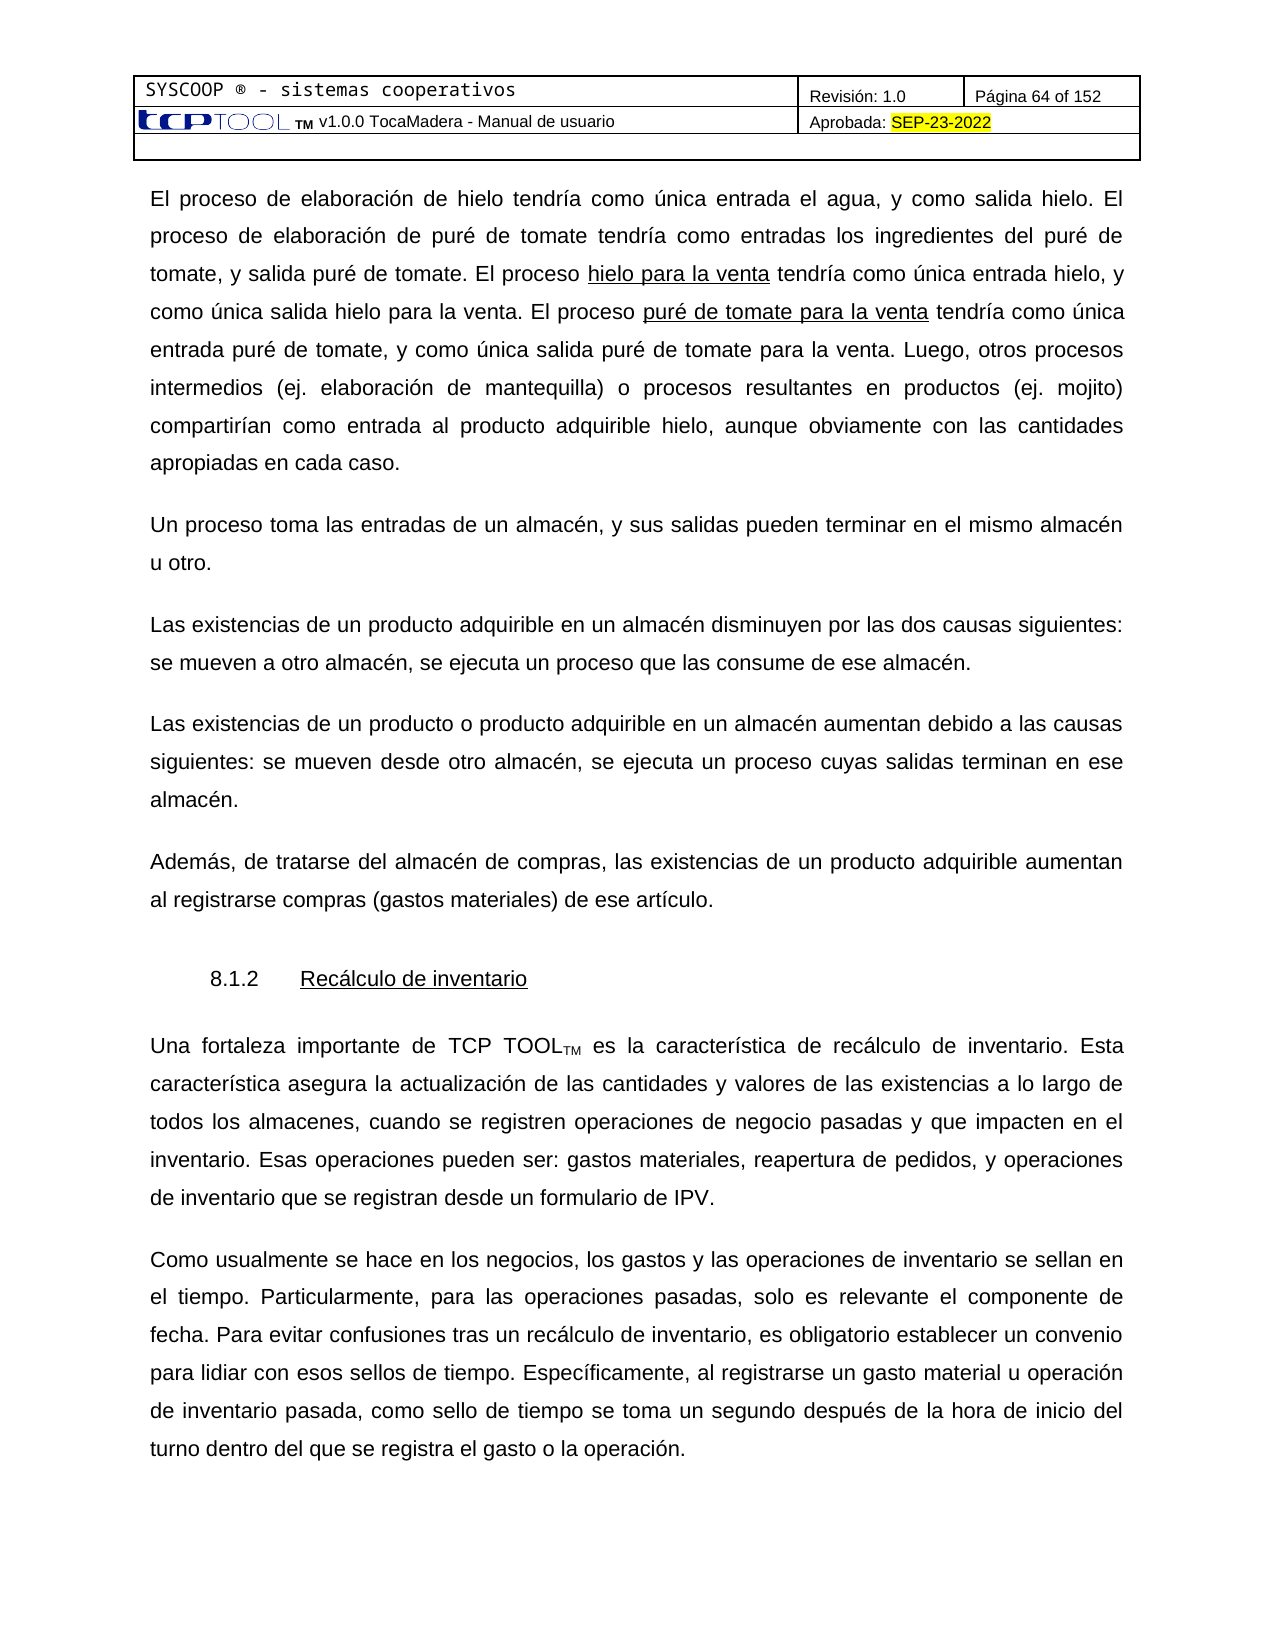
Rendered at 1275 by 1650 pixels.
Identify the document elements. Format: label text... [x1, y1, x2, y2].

text Como usualmente se hace en los negocios, los gastos y las operaciones de inventario se sellan en el tiempo. Particularmente, para las operaciones pasadas, solo es relevante el componente de fecha. Para evitar confusiones tras un recálculo de inventario, es obligatorio establecer un convenio para lidiar con esos sellos de tiempo. Específicamente, al registrarse un gasto material u operación de inventario pasada, como sello de tiempo se toma un segundo después de la hora de inicio del turno dentro del que se registra el gasto o la operación. [150, 1246, 1125, 1461]
text Las existencias de un producto adquirible en un almacén disminuyen por las dos causas siguientes: se mueven a otro almacén, se ejecuta un proceso que las consume de ese almacén. [150, 612, 1125, 675]
text Además, de tratarse del almacén de compras, las existencias de un producto adquirible aumentan al registrarse compras (gastos materiales) de ese artículo. [150, 849, 1125, 912]
subtitle Recálculo de inventario [210, 966, 1125, 991]
text Las existencias de un producto o producto adquirible en un almacén aumentan debido a las causas siguientes: se mueven desde otro almacén, se ejecuta un proceso cuyas salidas terminan en ese almacén. [150, 711, 1125, 812]
text Una fortaleza importante de TCP TOOLTM es la característica de recálculo de inventario. Esta característica asegura la actualización de las cantidades y valores de las existencias a lo largo de todos los almacenes, cuando se registren operaciones de negocio pasadas y que impacten en el inventario. Esas operaciones pueden ser: gastos materiales, reapertura de pedidos, y operaciones de inventario que se registran desde un formulario de IPV. [150, 1033, 1125, 1210]
text Un proceso toma las entradas de un almacén, y sus salidas pueden terminar en el mismo almacén u otro. [150, 512, 1125, 575]
picture [138, 110, 290, 130]
text El proceso de elaboración de hielo tendría como única entrada el agua, y como salida hielo. El proceso de elaboración de puré de tomate tendría como entradas los ingredientes del puré de tomate, y salida puré de tomate. El proceso hielo para la venta tendría como única entrada hielo, y como única salida hielo para la venta. El proceso puré de tomate para la venta tendría como única entrada puré de tomate, y como única salida puré de tomate para la venta. Luego, otros procesos intermedios (ej. elaboración de mantequilla) o procesos resultantes en productos (ej. mojito) compartirían como entrada al producto adquirible hielo, aunque obviamente con las cantidades apropiadas en cada caso. [150, 186, 1125, 476]
